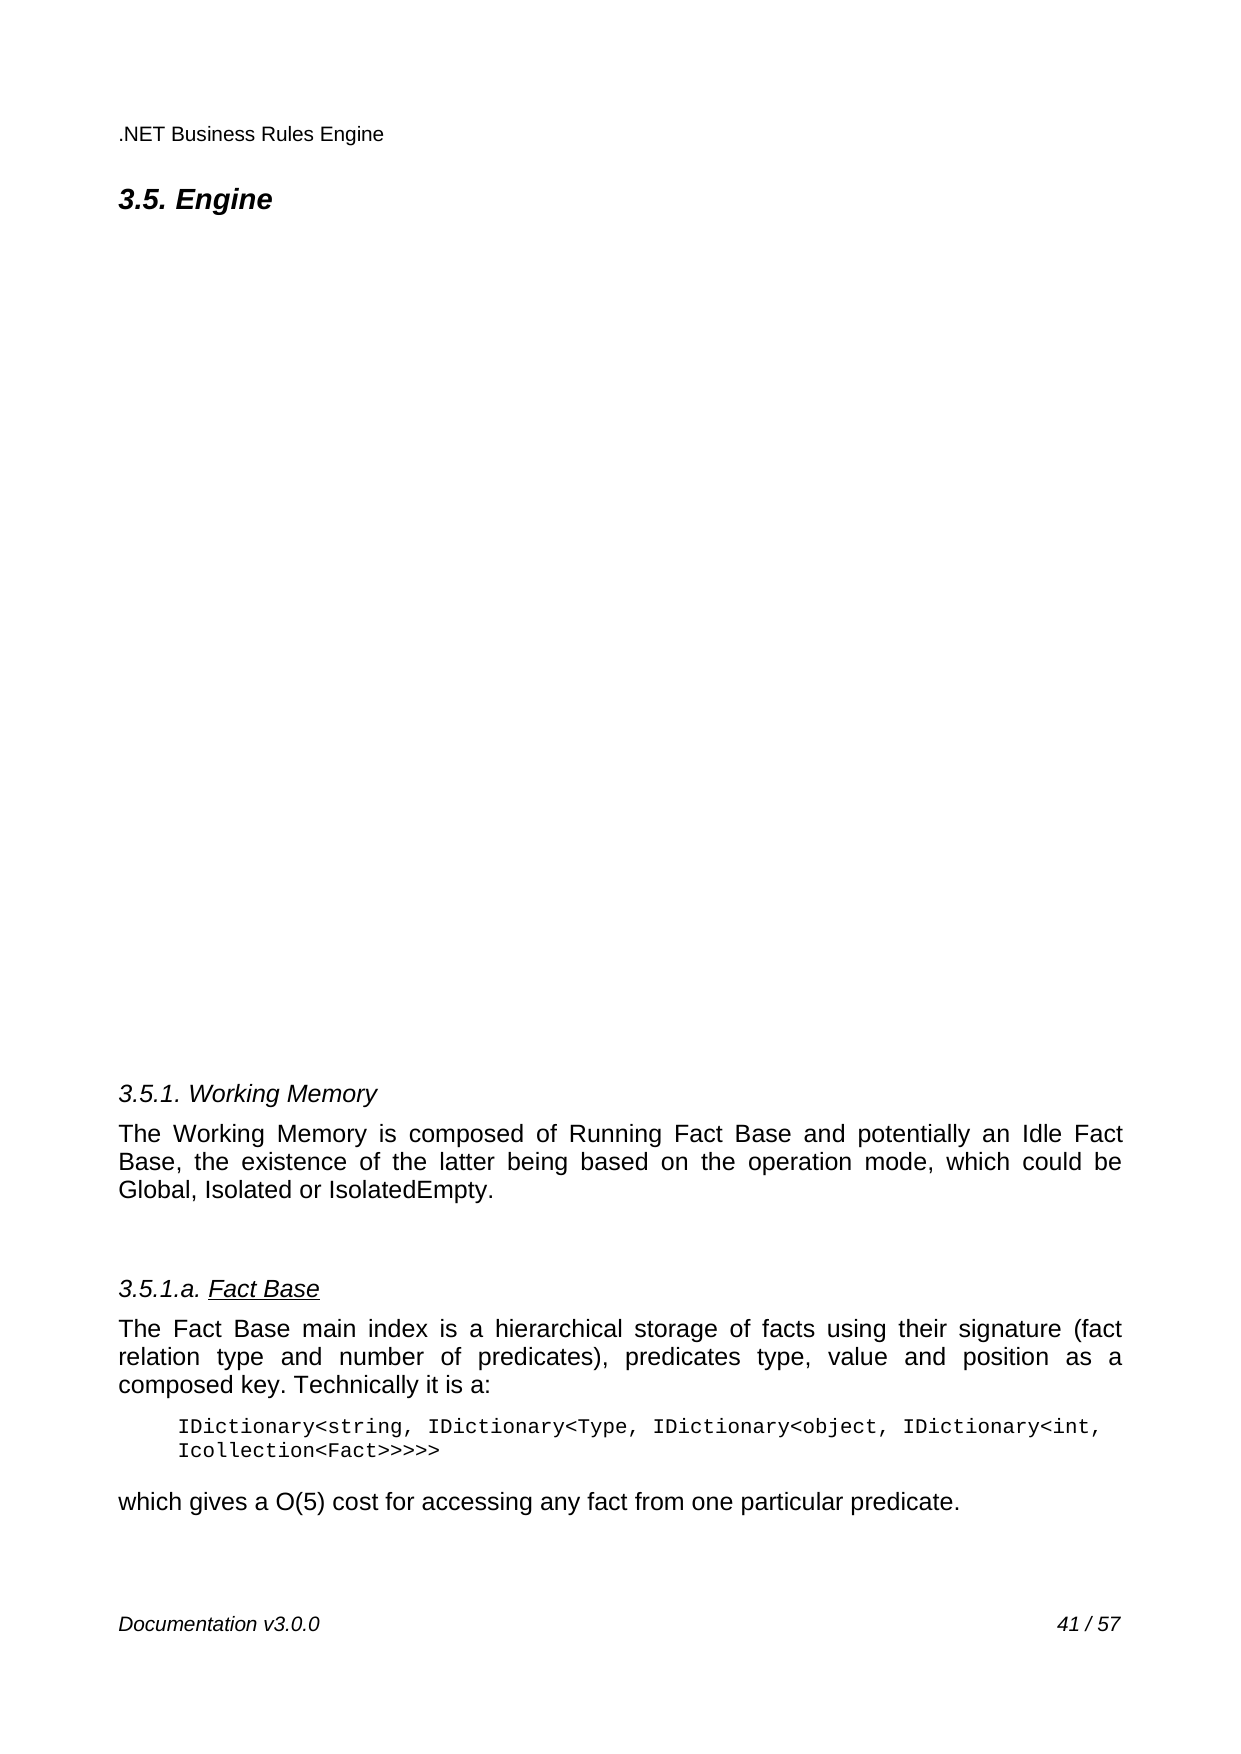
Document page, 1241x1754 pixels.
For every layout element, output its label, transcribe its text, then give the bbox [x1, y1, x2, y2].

text The Working Memory is composed of Running Fact Base and potentially an Idle Fact Base, the existence of the latter being based on the operation mode, which could be Global, Isolated or IsolatedEmpty. [118, 1120, 1124, 1204]
text which gives a O(5) cost for accessing any fact from one particular predicate. [118, 1487, 1124, 1515]
subtitle Engine [118, 183, 1124, 216]
subtitle Working Memory [118, 1079, 1124, 1107]
subtitle Fact Base [118, 1274, 1124, 1302]
text The Fact Base main index is a hierarchical storage of facts using their signature (fact relation type and number of predicates), predicates type, value and position as a composed key. Technically it is a: [118, 1315, 1124, 1399]
text IDictionary<string, IDictionary<Type, IDictionary<object, IDictionary<int, Icollection<Fact>>>>> [177, 1417, 1124, 1487]
